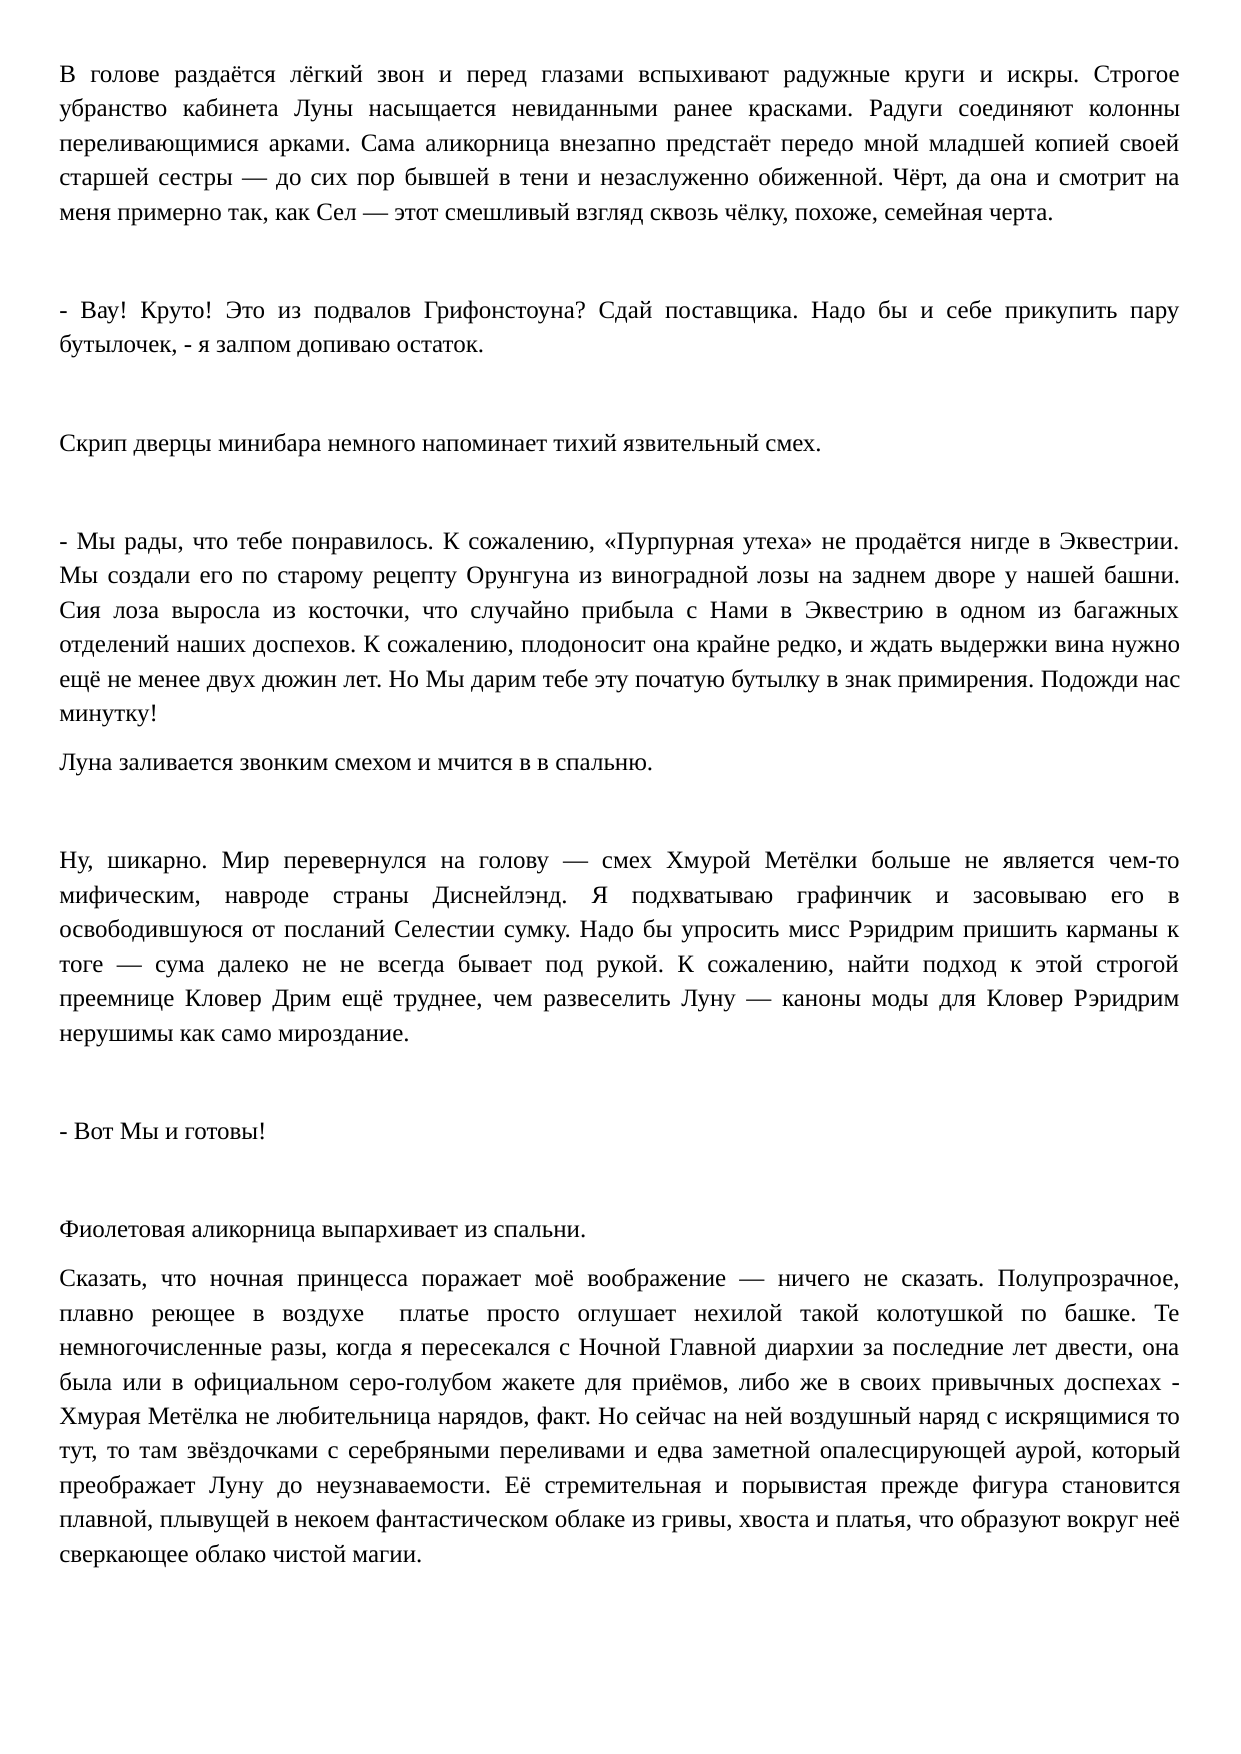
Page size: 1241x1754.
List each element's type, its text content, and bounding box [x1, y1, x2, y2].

text Фиолетовая аликорница выпархивает из спальни. [59, 1214, 1181, 1243]
text - Вау! Круто! Это из подвалов Грифонстоуна? Сдай поставщика. Надо бы и себе прикупить пару бутылочек, - я залпом допиваю остаток. [59, 295, 1181, 358]
text Луна заливается звонким смехом и мчится в в спальню. [59, 747, 1181, 776]
text Скрип дверцы минибара немного напоминает тихий язвительный смех. [59, 428, 1181, 456]
text - Вот Мы и готовы! [59, 1116, 1181, 1145]
text В голове раздаётся лёгкий звон и перед глазами вспыхивают радужные круги и искры. Строгое убранство кабинета Луны насыщается невиданными ранее красками. Радуги соединяют колонны переливающимися арками. Сама аликорница внезапно предстаёт передо мной младшей копией своей старшей сестры — до сих пор бывшей в тени и незаслуженно обиженной. Чёрт, да она и смотрит на меня примерно так, как Сел — этот смешливый взгляд сквозь чёлку, похоже, семейная черта. [59, 59, 1181, 226]
text - Мы рады, что тебе понравилось. К сожалению, «Пурпурная утеха» не продаётся нигде в Эквестрии. Мы создали его по старому рецепту Орунгуна из виноградной лозы на заднем дворе у нашей башни. Сия лоза выросла из косточки, что случайно прибыла с Нами в Эквестрию в одном из багажных отделений наших доспехов. К сожалению, плодоносит она крайне редко, и ждать выдержки вина нужно ещё не менее двух дюжин лет. Но Мы дарим тебе эту початую бутылку в знак примирения. Подожди нас минутку! [59, 526, 1181, 727]
text Ну, шикарно. Мир перевернулся на голову — смех Хмурой Метёлки больше не является чем-то мифическим, навроде страны Диснейлэнд. Я подхватываю графинчик и засовываю его в освободившуюся от посланий Селестии сумку. Надо бы упросить мисс Рэридрим пришить карманы к тоге — сума далеко не не всегда бывает под рукой. К сожалению, найти подход к этой строгой преемнице Кловер Дрим ещё труднее, чем развеселить Луну — каноны моды для Кловер Рэридрим нерушимы как само мироздание. [59, 845, 1181, 1047]
text Сказать, что ночная принцесса поражает моё воображение — ничего не сказать. Полупрозрачное, плавно реющее в воздухе платье просто оглушает нехилой такой колотушкой по башке. Те немногочисленные разы, когда я пересекался с Ночной Главной диархии за последние лет двести, она была или в официальном серо-голубом жакете для приёмов, либо же в своих привычных доспехах - Хмурая Метёлка не любительница нарядов, факт. Но сейчас на ней воздушный наряд с искрящимися то тут, то там звёздочками с серебряными переливами и едва заметной опалесцирующей аурой, который преображает Луну до неузнаваемости. Её стремительная и порывистая прежде фигура становится плавной, плывущей в некоем фантастическом облаке из гривы, хвоста и платья, что образуют вокруг неё сверкающее облако чистой магии. [59, 1263, 1181, 1568]
